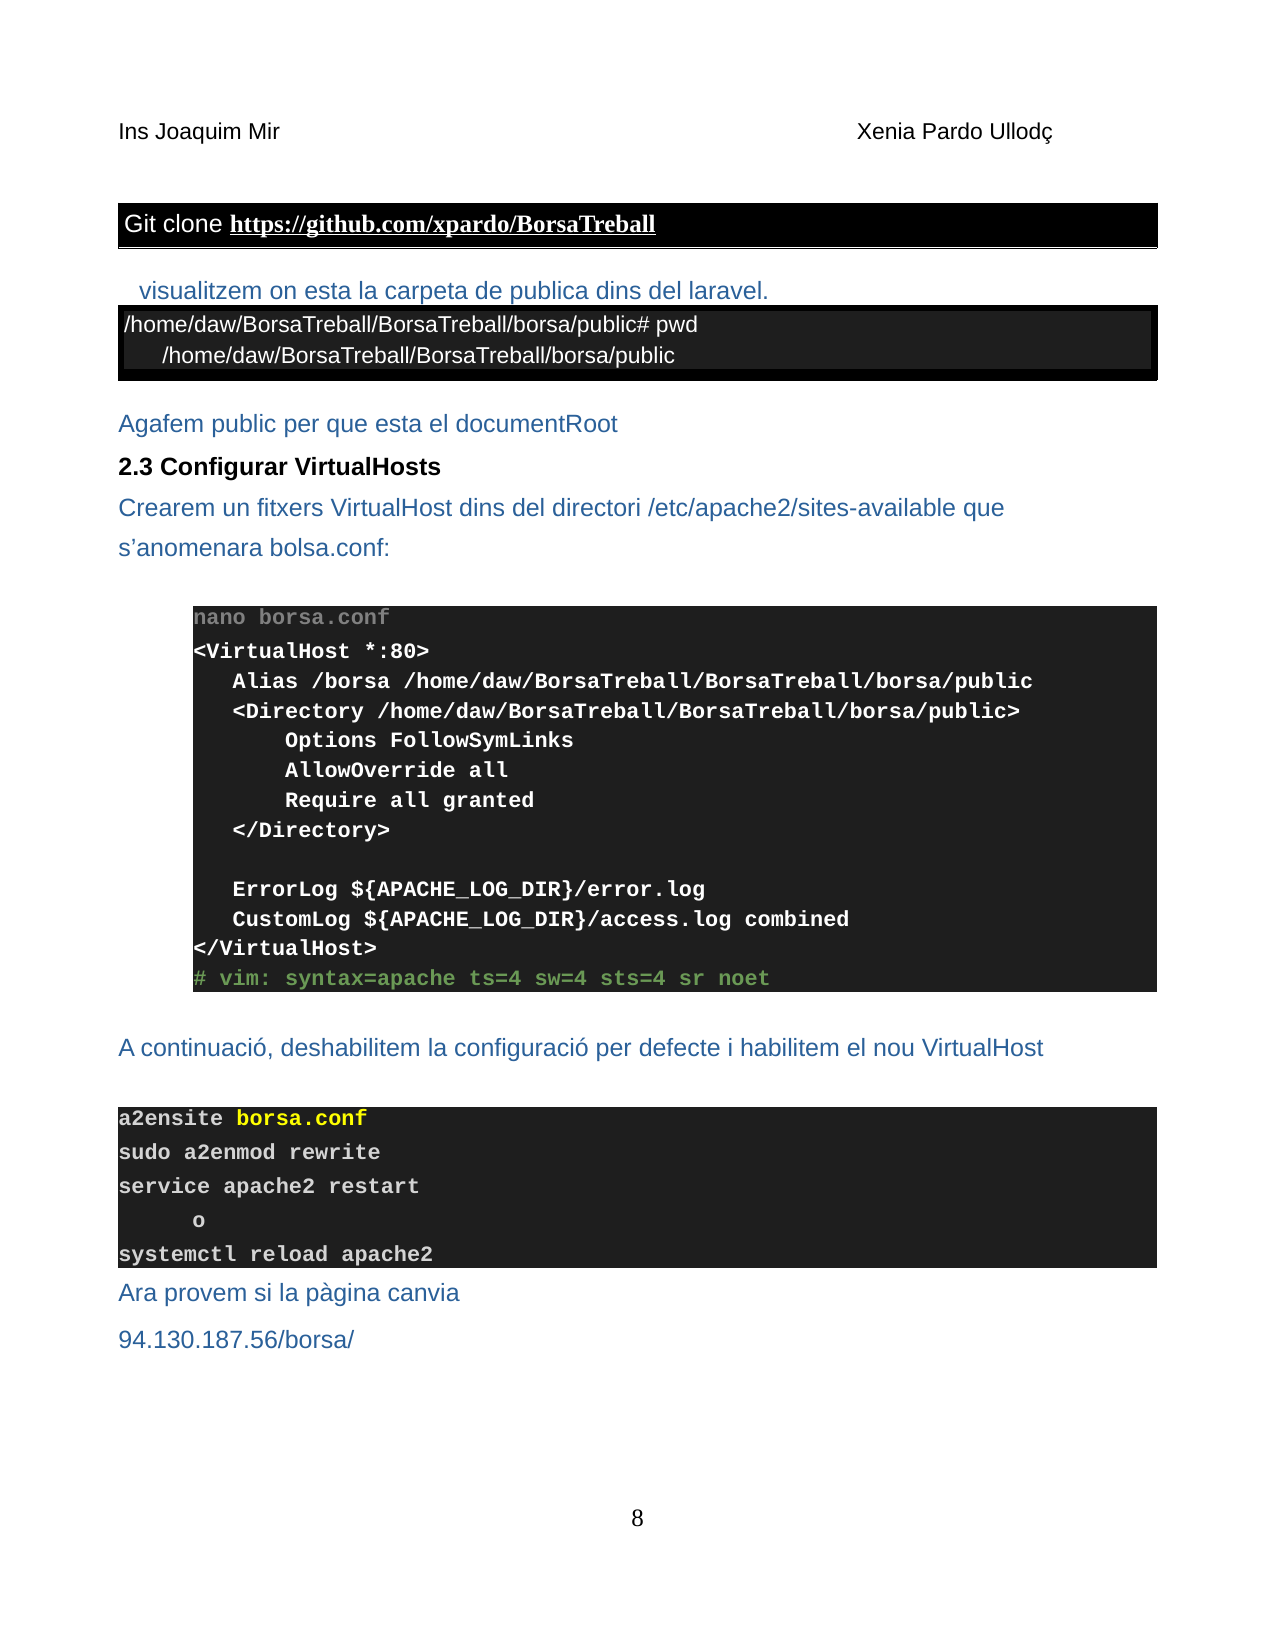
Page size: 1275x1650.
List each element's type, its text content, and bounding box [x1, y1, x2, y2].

text service apache2 restart [118, 1175, 1157, 1200]
text Ara provem si la pàgina canvia [118, 1278, 1157, 1307]
text </Directory> [193, 819, 1157, 843]
table_header Git clone https://github.com/xpardo/BorsaTreball [119, 204, 1157, 247]
text nano borsa.conf [193, 606, 1157, 631]
text visualitzem on esta la carpeta de publica dins del laravel. [118, 276, 1157, 305]
text sudo a2enmod rewrite [118, 1141, 1157, 1166]
text Crearem un fitxers VirtualHost dins del directori /etc/apache2/sites-available que s’anomenara bolsa.conf: [118, 493, 1157, 561]
text Options FollowSymLinks [193, 730, 1157, 754]
text Require all granted [193, 789, 1157, 814]
text A continuació, deshabilitem la configuració per defecte i habilitem el nou VirtualHost [118, 1033, 1157, 1062]
text systemctl reload apache2 [118, 1244, 1157, 1268]
text ErrorLog ${APACHE_LOG_DIR}/error.log [193, 878, 1157, 903]
text <VirtualHost *:80> [193, 641, 1157, 665]
text o [118, 1209, 1157, 1234]
subtitle 2.3 Configurar VirtualHosts [118, 452, 1157, 481]
text 94.130.187.56/borsa/ [118, 1325, 1157, 1384]
text </VirtualHost> [193, 937, 1157, 962]
text a2ensite borsa.conf [118, 1107, 1157, 1132]
text Alias /borsa /home/daw/BorsaTreball/BorsaTreball/borsa/public [193, 670, 1157, 695]
text Agafem public per que esta el documentRoot [118, 408, 1157, 437]
text # vim: syntax=apache ts=4 sw=4 sts=4 sr noet [193, 967, 1157, 992]
text <Directory /home/daw/BorsaTreball/BorsaTreball/borsa/public> [193, 700, 1157, 725]
table_header /home/daw/BorsaTreball/BorsaTreball/borsa/public# pwd /home/daw/BorsaTreball/BorsaTreball/borsa/public [119, 306, 1157, 380]
text AllowOverride all [193, 759, 1157, 784]
text CustomLog ${APACHE_LOG_DIR}/access.log combined [193, 908, 1157, 933]
